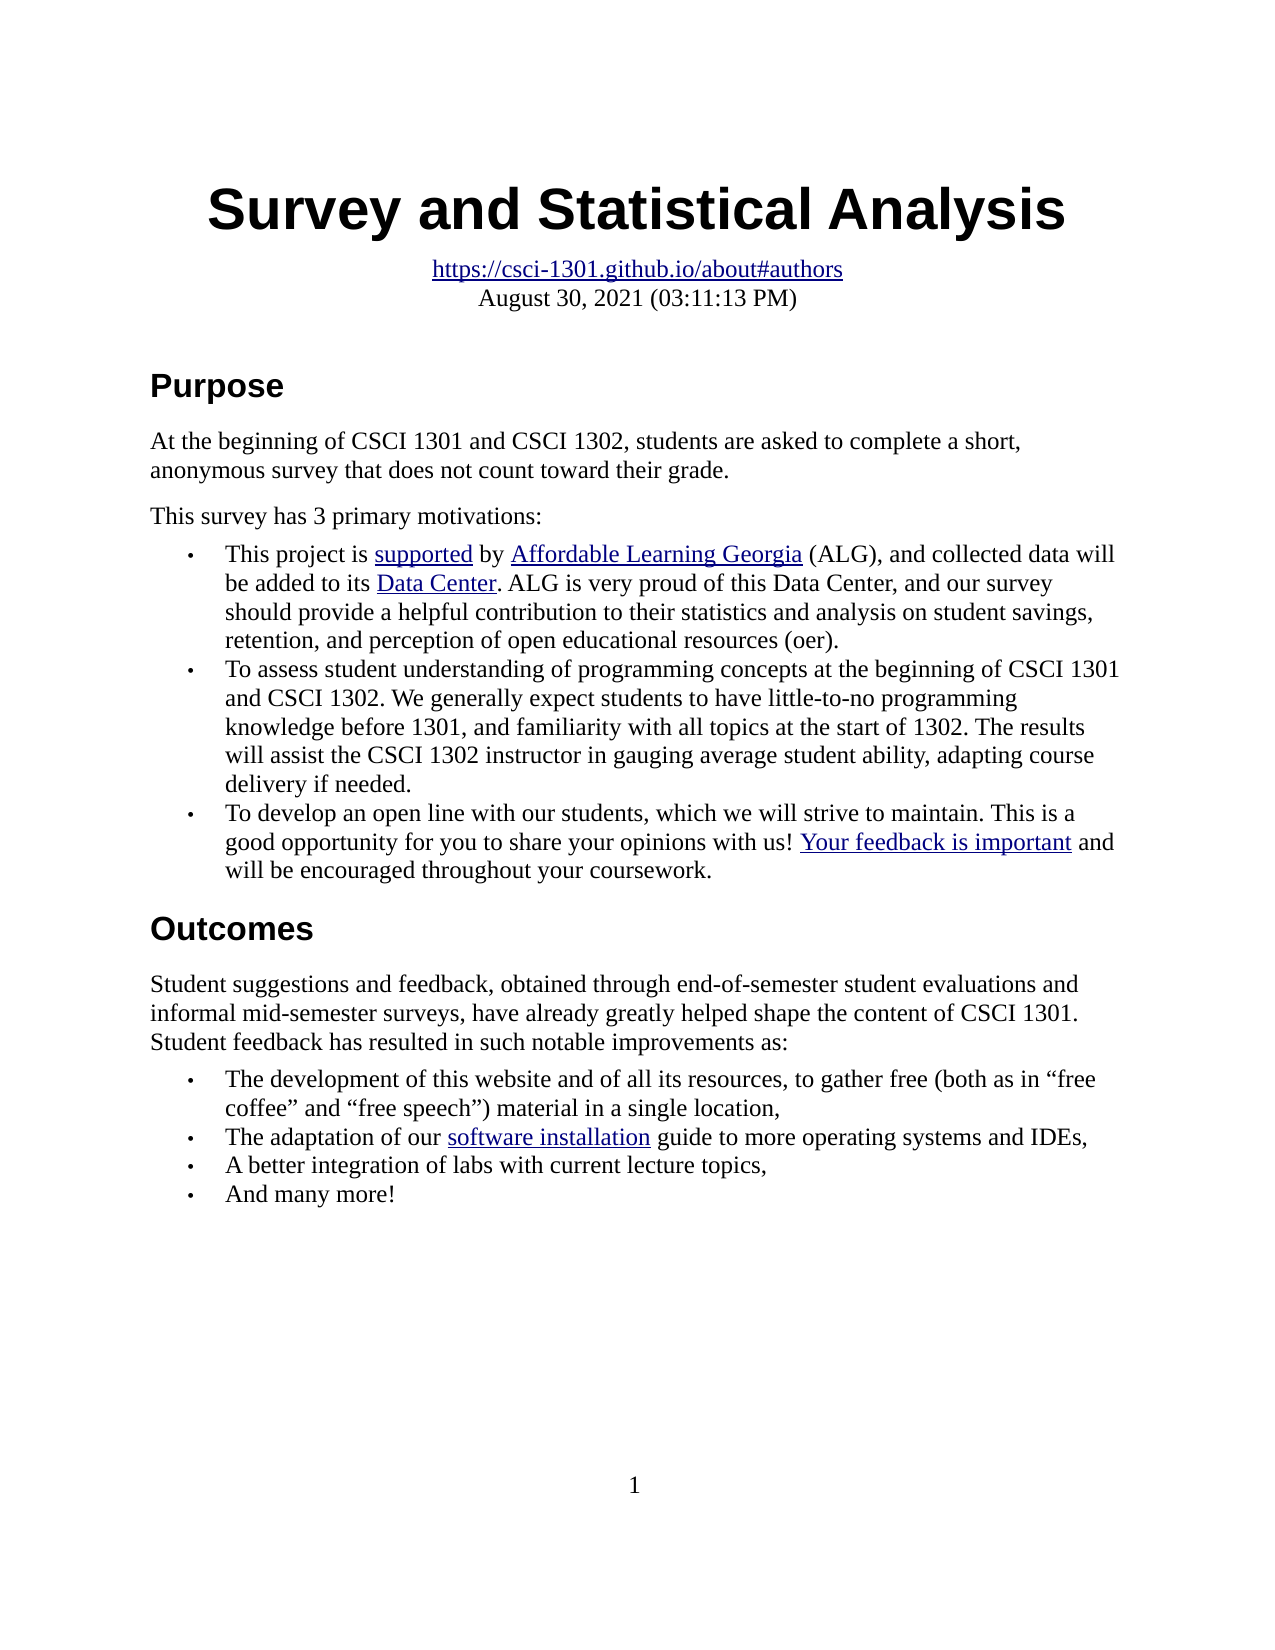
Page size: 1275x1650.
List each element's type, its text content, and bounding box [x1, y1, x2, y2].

text This survey has 3 primary motivations: [150, 501, 1125, 530]
list A better integration of labs with current lecture topics, [187, 1151, 1125, 1179]
list The development of this website and of all its resources, to gather free (both as in “free coffee” and “free speech”) material in a single location, [187, 1064, 1125, 1122]
subtitle Outcomes [150, 909, 1125, 948]
list To develop an open line with our students, which we will strive to maintain. This is a good opportunity for you to share your opinions with us! Your feedback is important and will be encouraged throughout your coursework. [187, 798, 1125, 884]
text August 30, 2021 (03:11:13 PM) [150, 283, 1125, 312]
text Student suggestions and feedback, obtained through end-of-semester student evaluations and informal mid-semester surveys, have already greatly helped shape the content of CSCI 1301. Student feedback has resulted in such notable improvements as: [150, 969, 1125, 1055]
subtitle Purpose [150, 366, 1125, 404]
text https://csci-1301.github.io/about#authors [150, 254, 1125, 283]
list To assess student understanding of programming concepts at the beginning of CSCI 1301 and CSCI 1302. We generally expect students to have little-to-no programming knowledge before 1301, and familiarity with all topics at the start of 1302. The results will assist the CSCI 1302 instructor in gauging average student ability, adapting course delivery if needed. [187, 654, 1125, 798]
list The adaptation of our software installation guide to more operating systems and IDEs, [187, 1122, 1125, 1151]
list This project is supported by Affordable Learning Georgia (ALG), and collected data will be added to its Data Center. ALG is very proud of this Data Center, and our survey should provide a helpful contribution to their statistics and analysis on student savings, retention, and perception of open educational resources (oer). [187, 539, 1125, 654]
title Survey and Statistical Analysis [150, 175, 1125, 242]
text At the beginning of CSCI 1301 and CSCI 1302, students are asked to complete a short, anonymous survey that does not count toward their grade. [150, 426, 1125, 483]
list And many more! [187, 1179, 1125, 1208]
